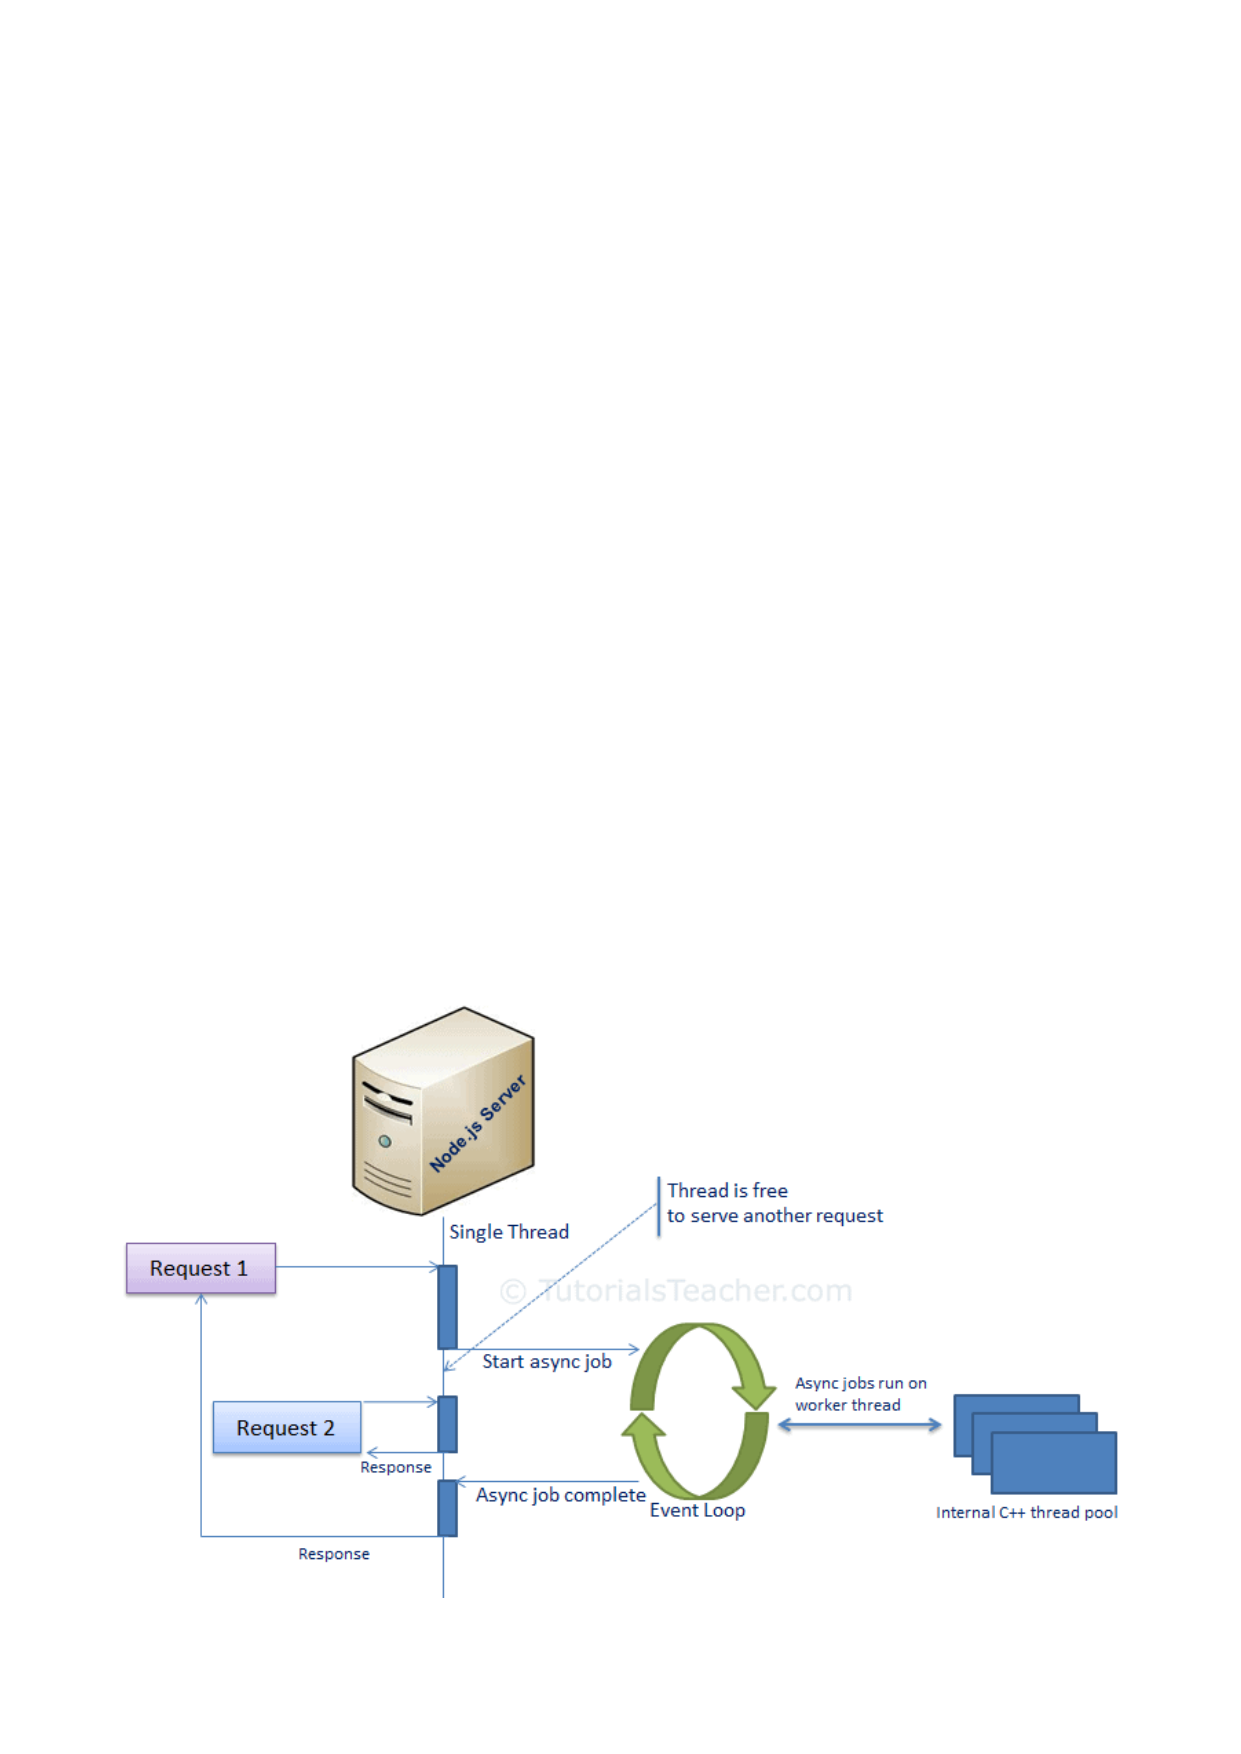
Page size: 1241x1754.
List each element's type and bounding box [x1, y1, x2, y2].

picture [118, 1002, 1123, 1598]
